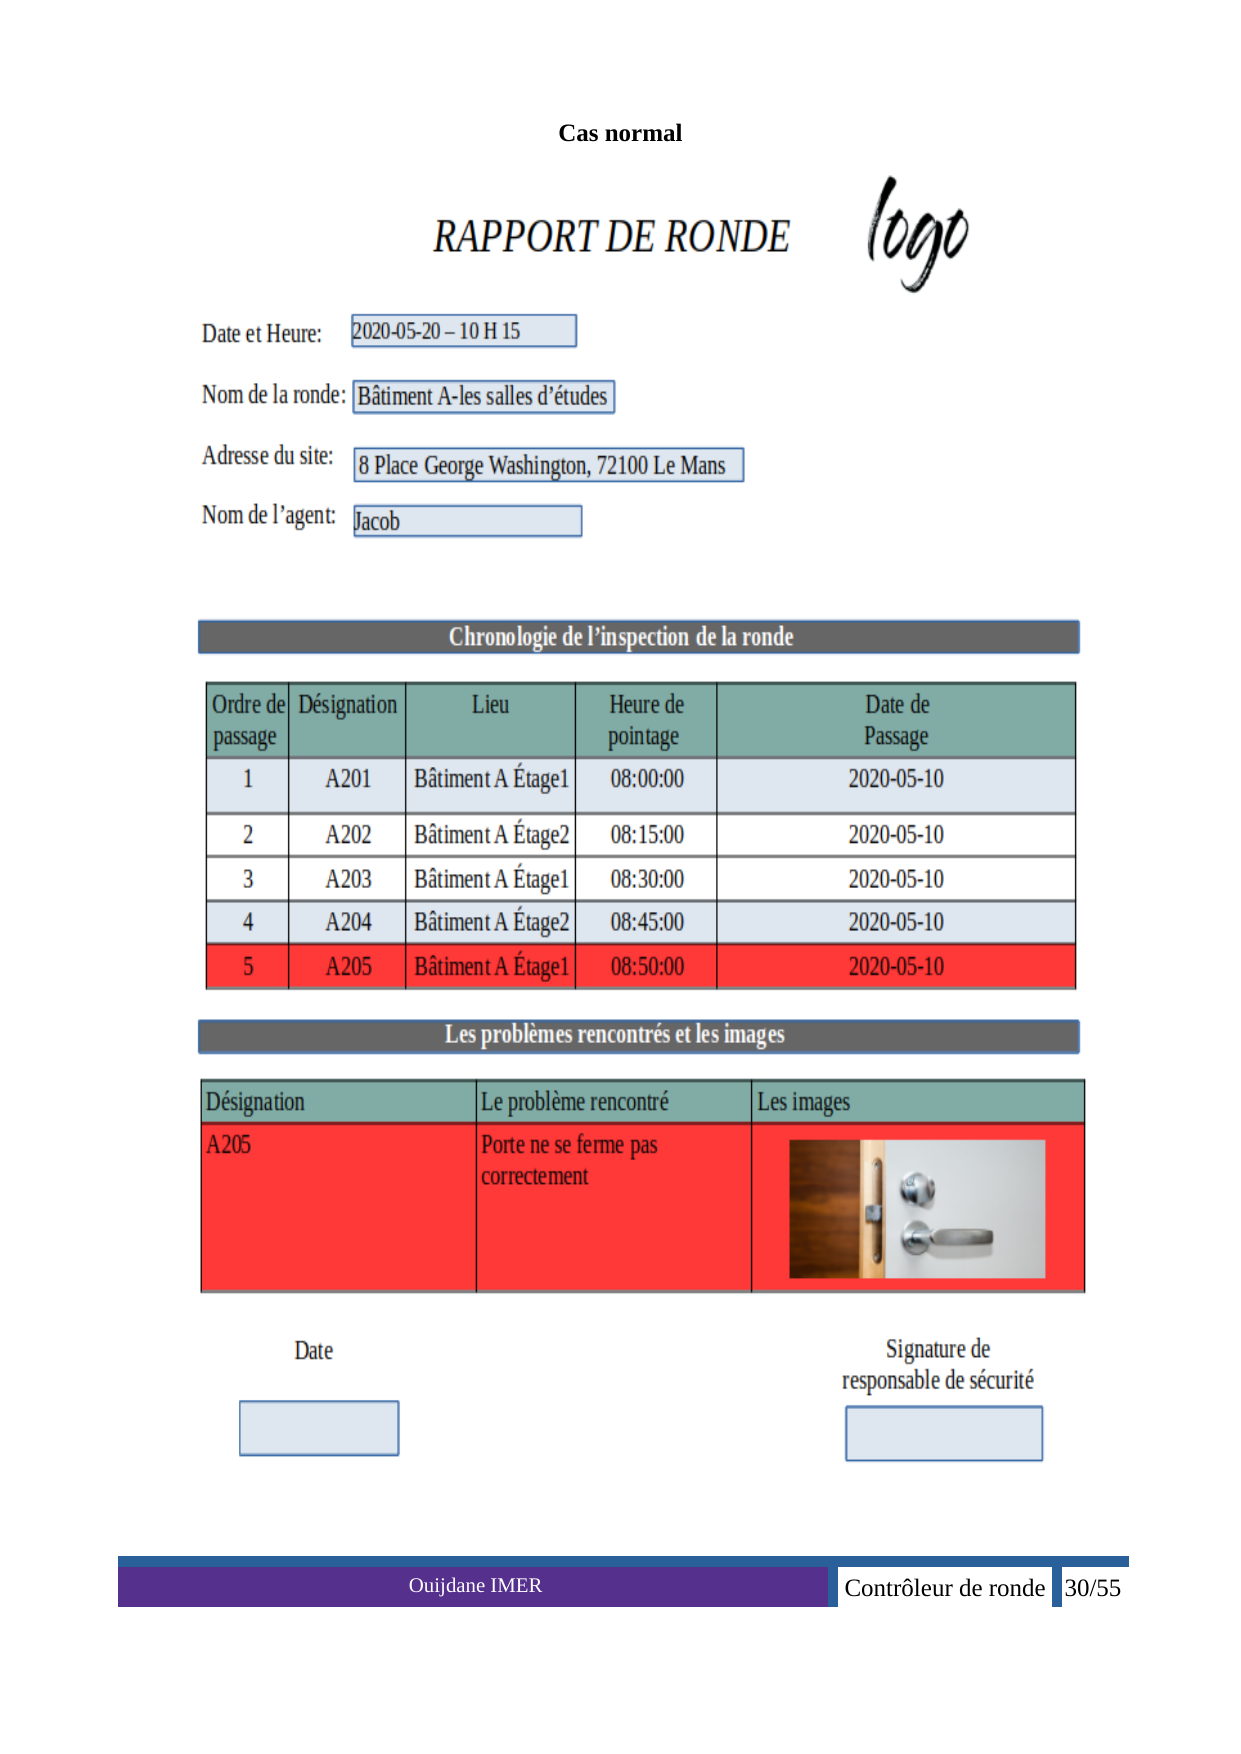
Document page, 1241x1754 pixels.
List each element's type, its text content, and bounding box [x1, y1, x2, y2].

picture [103, 162, 1124, 1477]
text Cas normal [118, 118, 1122, 147]
